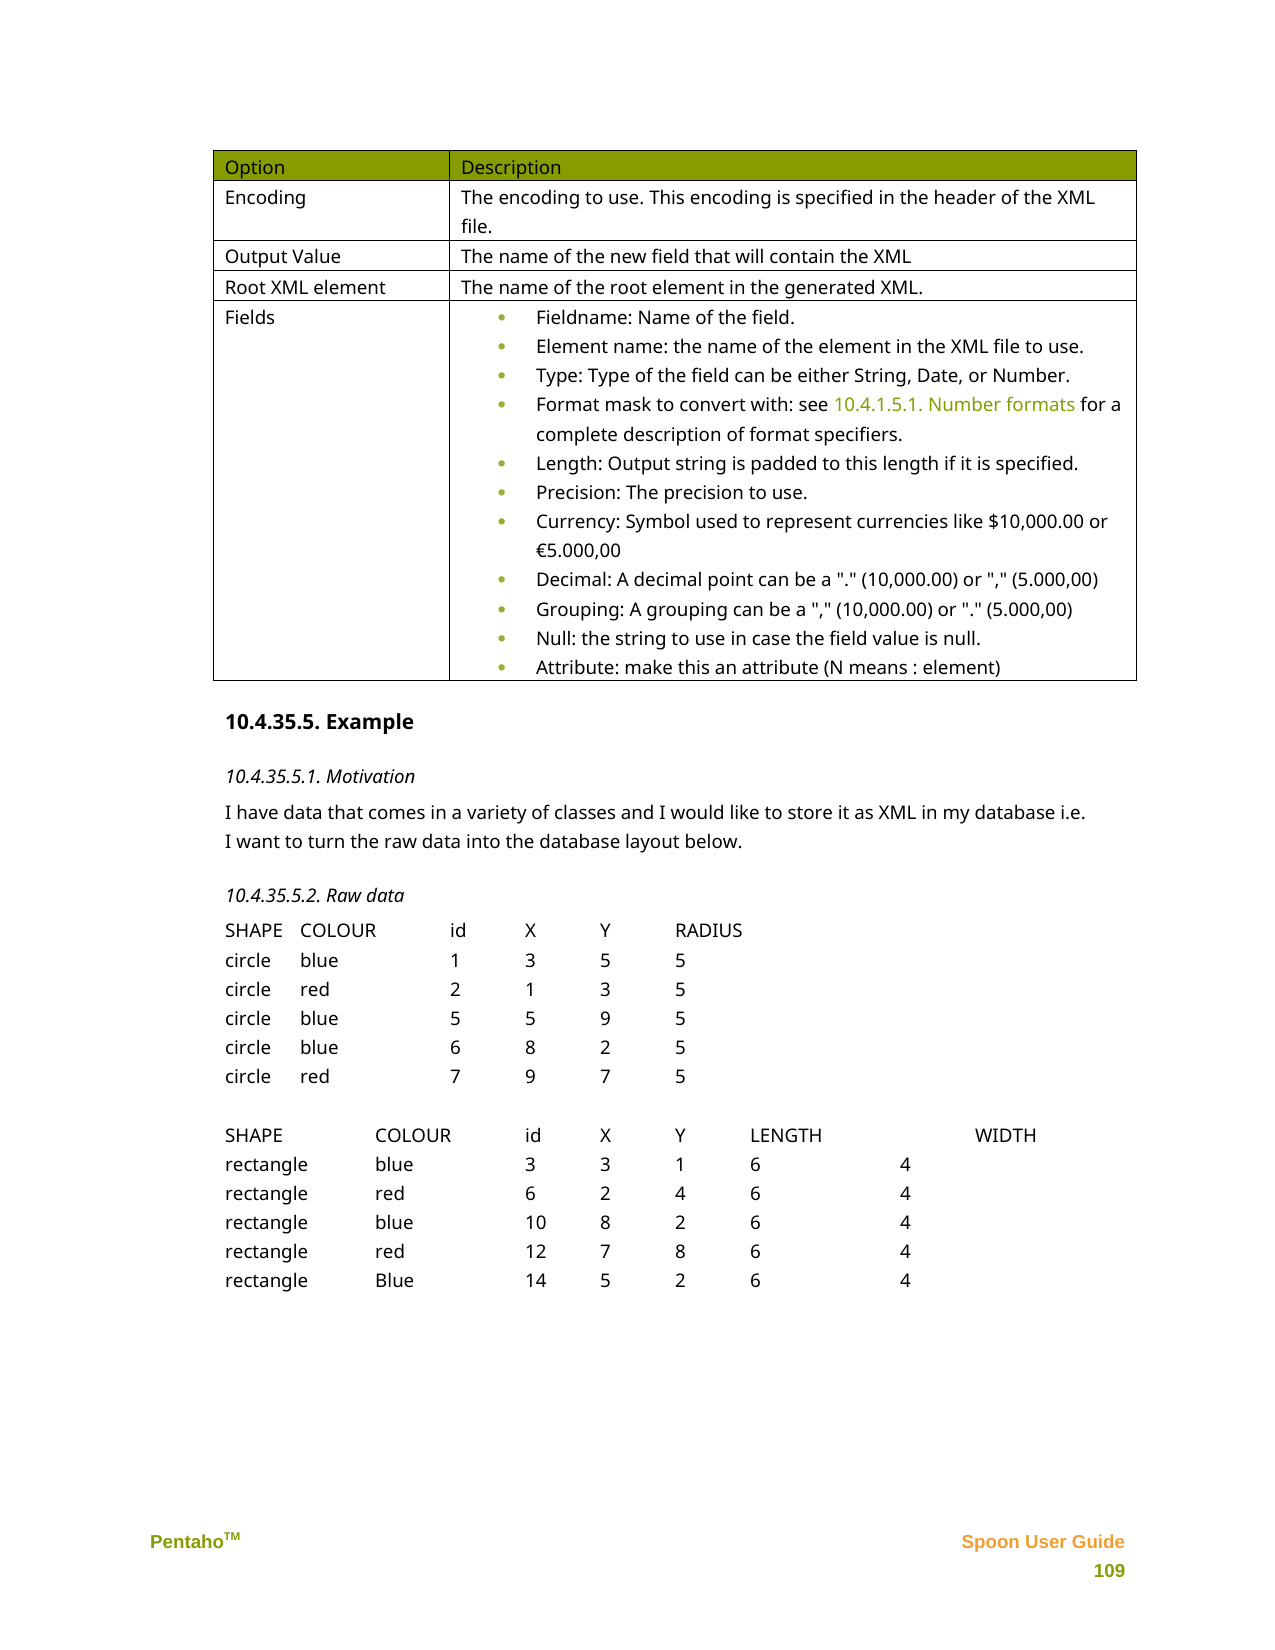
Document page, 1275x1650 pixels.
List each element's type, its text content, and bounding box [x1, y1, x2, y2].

subtitle 10.4.35.5.2. Raw data [225, 879, 1125, 908]
text circle blue 5 5 9 5 [225, 1002, 1125, 1031]
text circle blue 6 8 2 5 [225, 1031, 1125, 1060]
table_cell The encoding to use. This encoding is specified in the header of the XML file. [450, 181, 1136, 239]
subtitle 10.4.35.5. Example [225, 706, 1125, 735]
table_cell Encoding [214, 181, 449, 239]
text circle red 7 9 7 5 [225, 1060, 1125, 1089]
table_cell Fieldname: Name of the field. Element name: the name of the element in the XML file to use. Type: Type of the field can be either String, Date, or Number. Format mask to convert with: see 10.4.1.5.1. Number formats for a complete description of format specifiers. Length: Output string is padded to this length if it is specified. Precision: The precision to use. Currency: Symbol used to represent currencies like $10,000.00 or €5.000,00 Decimal: A decimal point can be a "." (10,000.00) or "," (5.000,00) Grouping: A grouping can be a "," (10,000.00) or "." (5.000,00) Null: the string to use in case the field value is null. Attribute: make this an attribute (N means : element) [450, 301, 1136, 680]
text rectangle Blue 14 5 2 6 4 [225, 1264, 1125, 1294]
table_cell The name of the new field that will contain the XML [450, 241, 1136, 270]
text SHAPE COLOUR id X Y RADIUS [225, 914, 1125, 944]
table_cell Output Value [214, 241, 449, 270]
subtitle 10.4.35.5.1. Motivation [225, 760, 1125, 789]
text rectangle blue 10 8 2 6 4 [225, 1206, 1125, 1235]
table_cell Root XML element [214, 271, 449, 300]
text I want to turn the raw data into the database layout below. [225, 825, 1125, 854]
text rectangle red 12 7 8 6 4 [225, 1235, 1125, 1264]
text circle red 2 1 3 5 [225, 973, 1125, 1002]
table_cell The name of the root element in the generated XML. [450, 271, 1136, 300]
table_cell Fields [214, 301, 449, 680]
text rectangle red 6 2 4 6 4 [225, 1177, 1125, 1206]
text circle blue 1 3 5 5 [225, 944, 1125, 973]
text rectangle blue 3 3 1 6 4 [225, 1148, 1125, 1177]
table_header Description [450, 151, 1136, 180]
text I have data that comes in a variety of classes and I would like to store it as XML in my database i.e. [225, 796, 1125, 825]
table_header Option [214, 151, 449, 180]
text SHAPE COLOUR id X Y LENGTH WIDTH [225, 1119, 1125, 1148]
